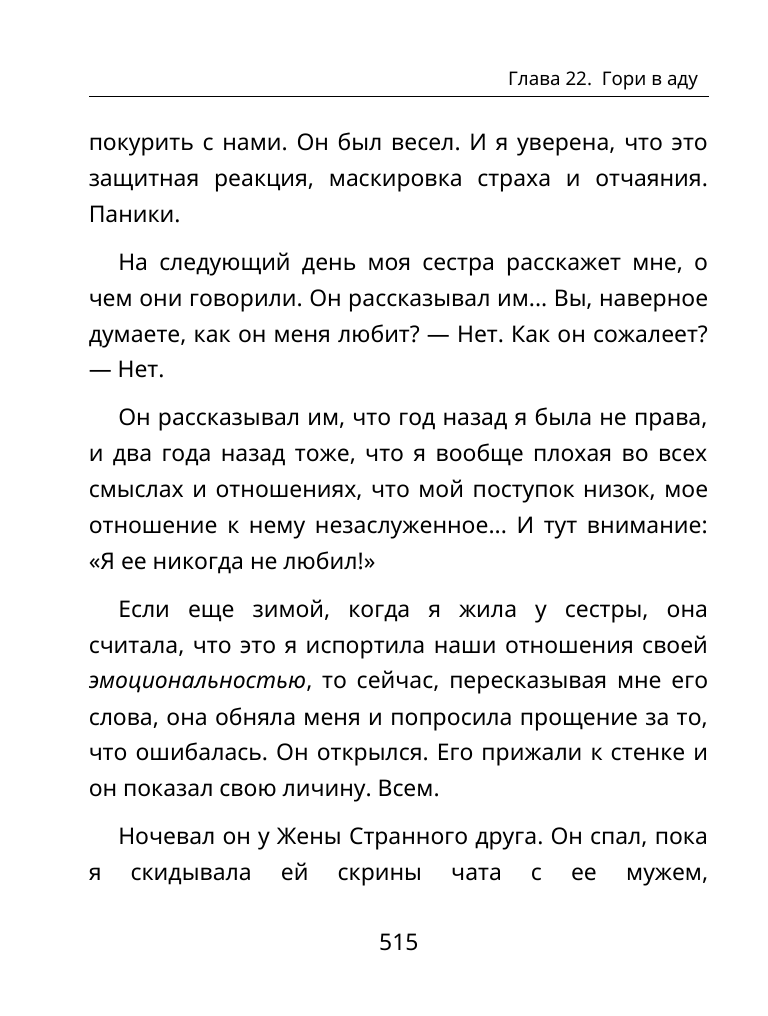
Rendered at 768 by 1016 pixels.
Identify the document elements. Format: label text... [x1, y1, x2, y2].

text покурить с нами. Он был весел. И я уверена, что это защитная реакция, маскировка страха и отчаяния. Паники. [88, 126, 709, 229]
text На следующий день моя сестра расскажет мне, о чем они говорили. Он рассказывал им... Вы, наверное думаете, как он меня любит? — Нет. Как он сожалеет? — Нет. [88, 246, 709, 385]
text Он рассказывал им, что год назад я была не права, и два года назад тоже, что я вообще плохая во всех смыслах и отношениях, что мой поступок низок, мое отношение к нему незаслуженное... И тут внимание: «Я ее никогда не любил!» [88, 401, 709, 576]
text Если еще зимой, когда я жила у сестры, она считала, что это я испортила наши отношения своей эмоциональностью, то сейчас, пересказывая мне его слова, она обняла меня и попросила прощение за то, что ошибалась. Он открылся. Его прижали к стенке и он показал свою личину. Всем. [88, 593, 709, 803]
text Ночевал он у Жены Странного друга. Он спал, пока я скидывала ей скрины чата с ее мужем, [88, 820, 709, 887]
